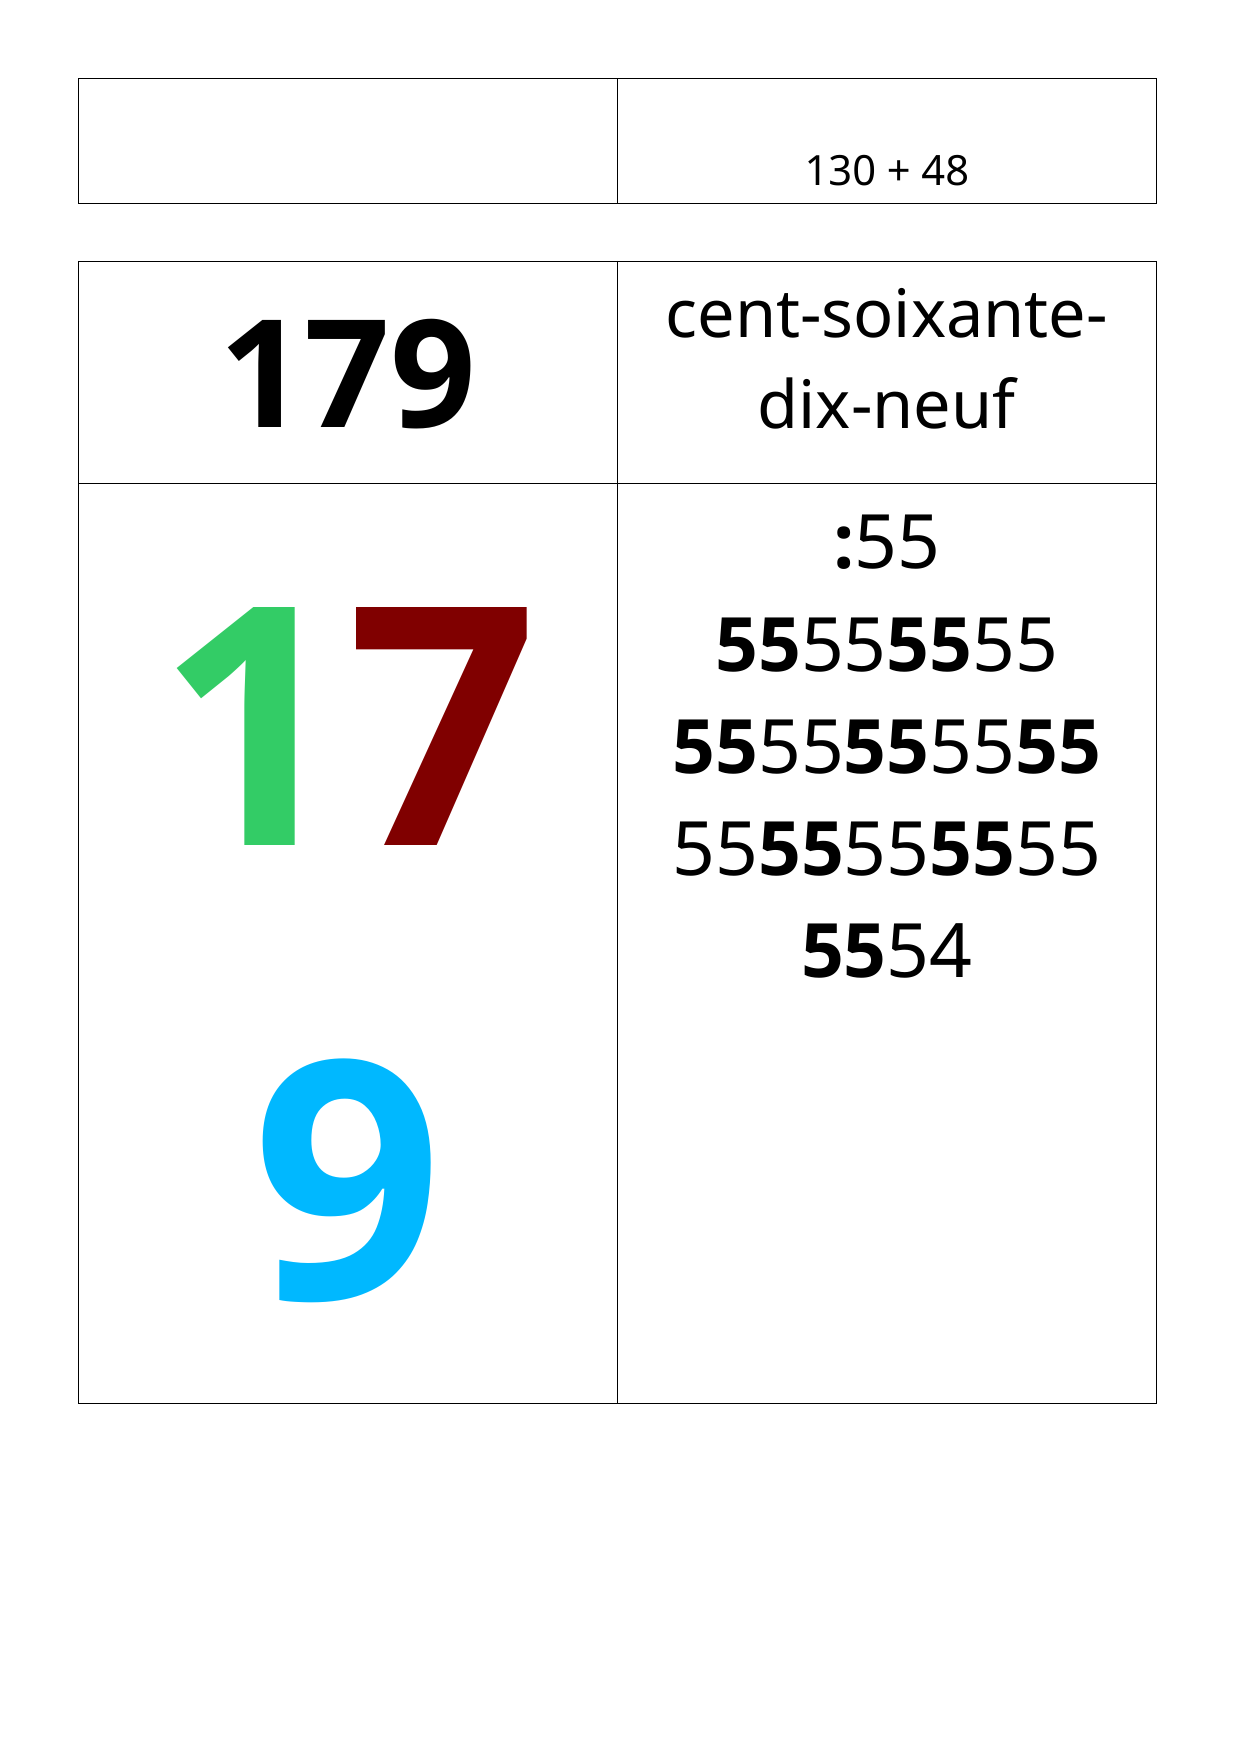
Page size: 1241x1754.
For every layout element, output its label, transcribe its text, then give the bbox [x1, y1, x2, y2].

table_cell 130 + 48 [618, 79, 1156, 203]
table_header cent-soixante-dix-neuf [618, 262, 1156, 483]
table_cell :55 55555555 5555555555 5555555555 5554 [618, 484, 1156, 1402]
table_header 179 [79, 262, 617, 483]
table_cell [79, 79, 617, 203]
table_cell 179 [79, 484, 617, 1402]
